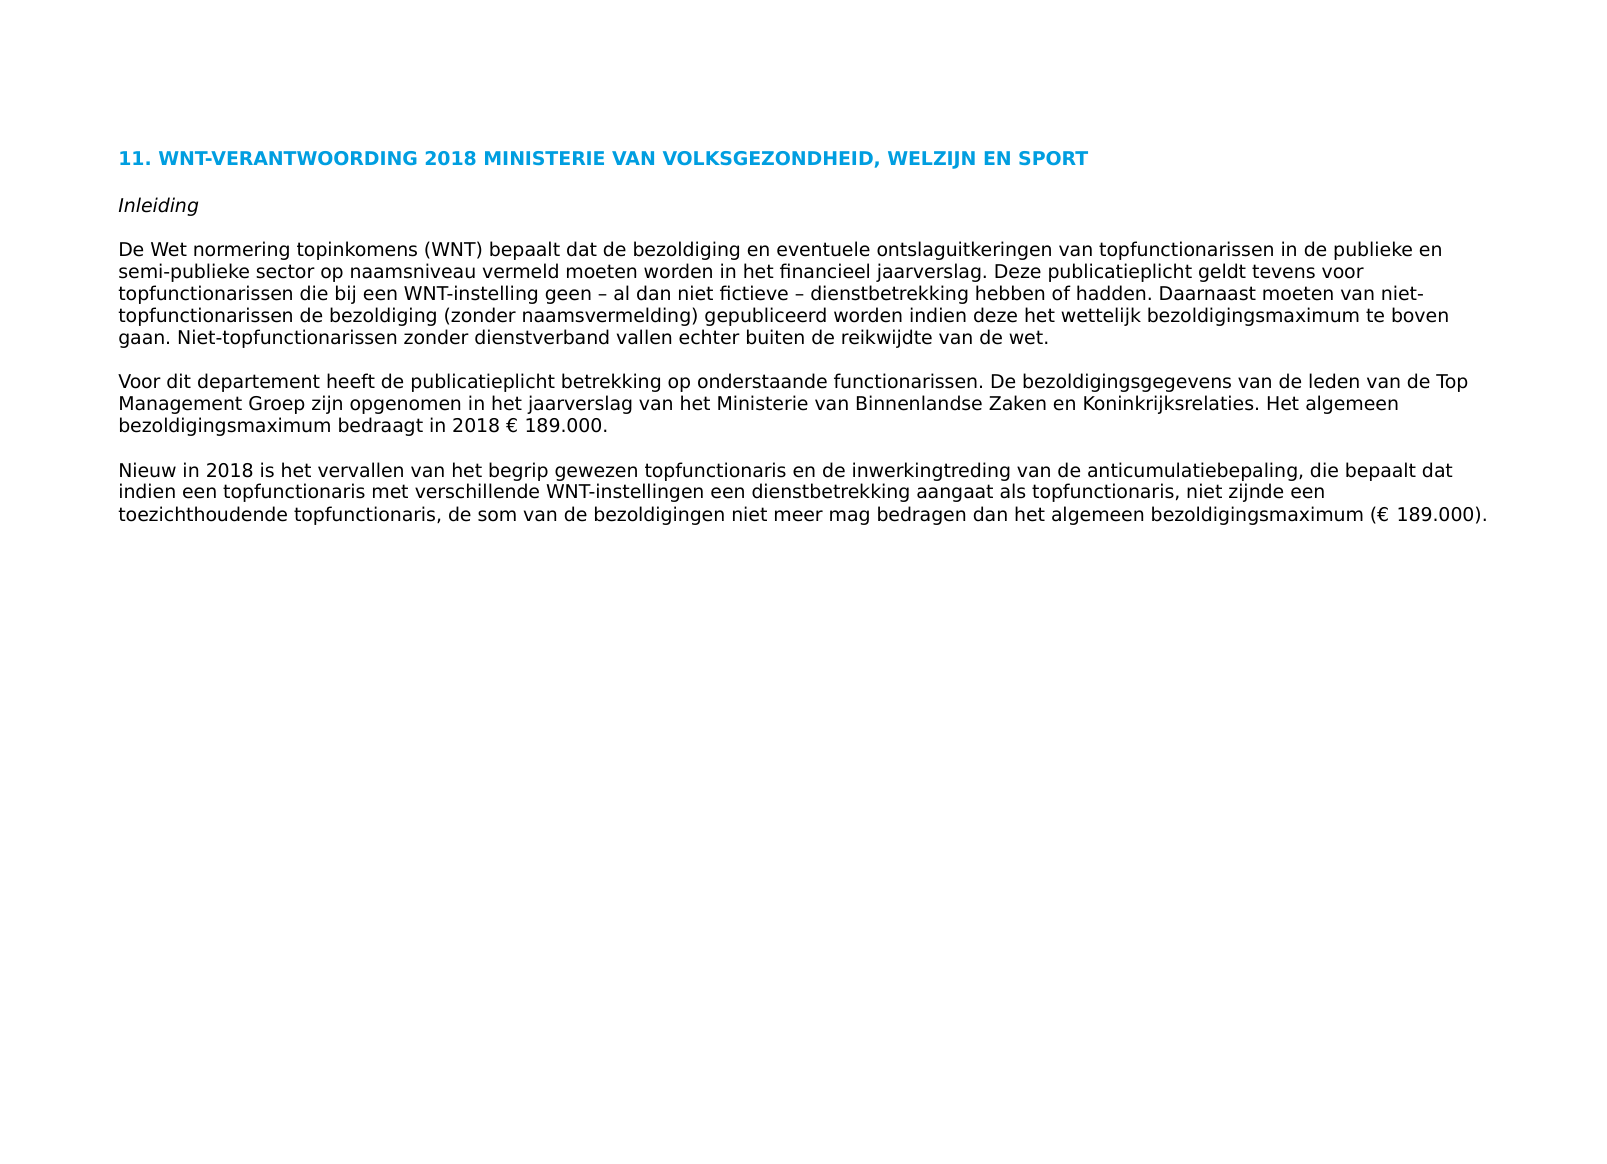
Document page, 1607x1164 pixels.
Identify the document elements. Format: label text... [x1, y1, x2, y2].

subtitle Inleiding [118, 195, 1488, 217]
subtitle 11. WNT-VERANTWOORDING 2018 MINISTERIE VAN VOLKSGEZONDHEID, WELZIJN EN SPORT [118, 148, 1488, 170]
text De Wet normering topinkomens (WNT) bepaalt dat de bezoldiging en eventuele ontslaguitkeringen van topfunctionarissen in de publieke en semi-publieke sector op naamsniveau vermeld moeten worden in het financieel jaarverslag. Deze publicatieplicht geldt tevens voor topfunctionarissen die bij een WNT-instelling geen – al dan niet fictieve – dienstbetrekking hebben of hadden. Daarnaast moeten van niet-topfunctionarissen de bezoldiging (zonder naamsvermelding) gepubliceerd worden indien deze het wettelijk bezoldigingsmaximum te boven gaan. Niet-topfunctionarissen zonder dienstverband vallen echter buiten de reikwijdte van de wet. [118, 239, 1488, 349]
text Nieuw in 2018 is het vervallen van het begrip gewezen topfunctionaris en de inwerkingtreding van de anticumulatiebepaling, die bepaalt dat indien een topfunctionaris met verschillende WNT-instellingen een dienstbetrekking aangaat als topfunctionaris, niet zijnde een toezichthoudende topfunctionaris, de som van de bezoldigingen niet meer mag bedragen dan het algemeen bezoldigingsmaximum (€ 189.000). [118, 459, 1488, 525]
text Voor dit departement heeft de publicatieplicht betrekking op onderstaande functionarissen. De bezoldigingsgegevens van de leden van de Top Management Groep zijn opgenomen in het jaarverslag van het Ministerie van Binnenlandse Zaken en Koninkrijksrelaties. Het algemeen bezoldigingsmaximum bedraagt in 2018 € 189.000. [118, 371, 1488, 437]
